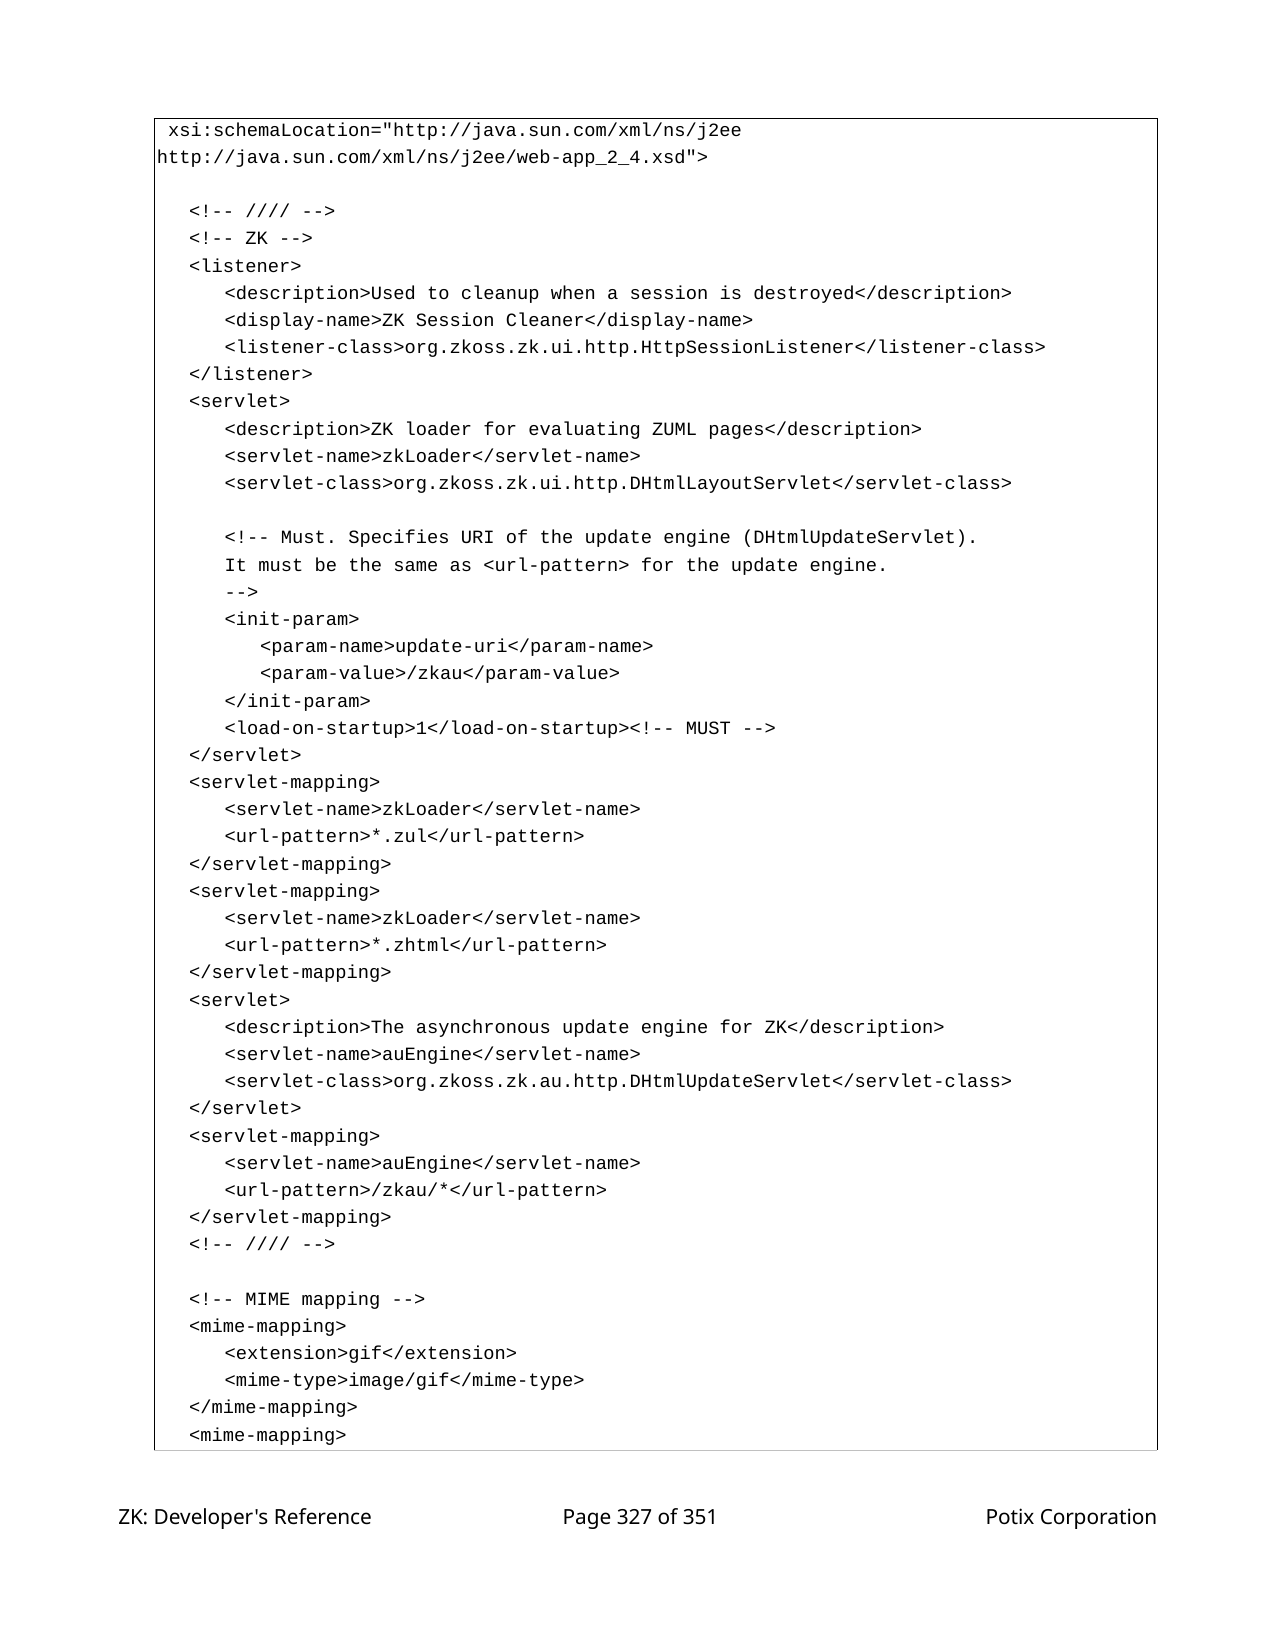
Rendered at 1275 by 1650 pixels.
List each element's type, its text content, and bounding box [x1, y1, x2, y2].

text <url-pattern>*.zul</url-pattern> [155, 824, 1157, 849]
text </mime-mapping> [155, 1395, 1157, 1419]
text It must be the same as <url-pattern> for the update engine. [155, 552, 1157, 577]
text <listener> [155, 253, 1157, 278]
text </init-param> [155, 688, 1157, 713]
text <extension>gif</extension> [155, 1341, 1157, 1365]
text --> [155, 580, 1157, 604]
text <description>The asynchronous update engine for ZK</description> [155, 1015, 1157, 1039]
text </servlet> [155, 1096, 1157, 1121]
text <servlet-name>auEngine</servlet-name> [155, 1042, 1157, 1066]
text <servlet-mapping> [155, 1123, 1157, 1148]
text <description>Used to cleanup when a session is destroyed</description> [155, 281, 1157, 305]
text <init-param> [155, 607, 1157, 631]
text <listener-class>org.zkoss.zk.ui.http.HttpSessionListener</listener-class> [155, 335, 1157, 359]
text <servlet-name>zkLoader</servlet-name> [155, 906, 1157, 930]
text </servlet-mapping> [155, 852, 1157, 876]
text <servlet-name>zkLoader</servlet-name> [155, 444, 1157, 468]
text <display-name>ZK Session Cleaner</display-name> [155, 308, 1157, 332]
text </servlet-mapping> [155, 1205, 1157, 1229]
text <load-on-startup>1</load-on-startup><!-- MUST --> [155, 716, 1157, 740]
text <!-- Must. Specifies URI of the update engine (DHtmlUpdateServlet). [155, 525, 1157, 549]
text </servlet> [155, 743, 1157, 767]
text <servlet-class>org.zkoss.zk.au.http.DHtmlUpdateServlet</servlet-class> [155, 1069, 1157, 1093]
text </listener> [155, 362, 1157, 386]
text <servlet-class>org.zkoss.zk.ui.http.DHtmlLayoutServlet</servlet-class> [155, 471, 1157, 495]
text </servlet-mapping> [155, 960, 1157, 984]
text <param-value>/zkau</param-value> [155, 661, 1157, 686]
text <mime-mapping> [155, 1422, 1157, 1450]
text <mime-mapping> [155, 1314, 1157, 1338]
text xsi:schemaLocation="http://java.sun.com/xml/ns/j2ee http://java.sun.com/xml/ns/j2ee/web-app_2_4.xsd"> [155, 119, 1157, 169]
text <servlet-mapping> [155, 879, 1157, 903]
text <servlet-name>zkLoader</servlet-name> [155, 797, 1157, 821]
text <url-pattern>/zkau/*</url-pattern> [155, 1178, 1157, 1202]
text <!-- ZK --> [155, 226, 1157, 251]
text <url-pattern>*.zhtml</url-pattern> [155, 933, 1157, 957]
text <mime-type>image/gif</mime-type> [155, 1368, 1157, 1392]
text <param-name>update-uri</param-name> [155, 634, 1157, 658]
text <!-- //// --> [155, 199, 1157, 223]
text <description>ZK loader for evaluating ZUML pages</description> [155, 417, 1157, 441]
text <servlet-mapping> [155, 770, 1157, 794]
text <servlet-name>auEngine</servlet-name> [155, 1151, 1157, 1175]
text <servlet> [155, 987, 1157, 1012]
text <servlet> [155, 389, 1157, 414]
text <!-- MIME mapping --> [155, 1287, 1157, 1311]
text <!-- //// --> [155, 1232, 1157, 1256]
